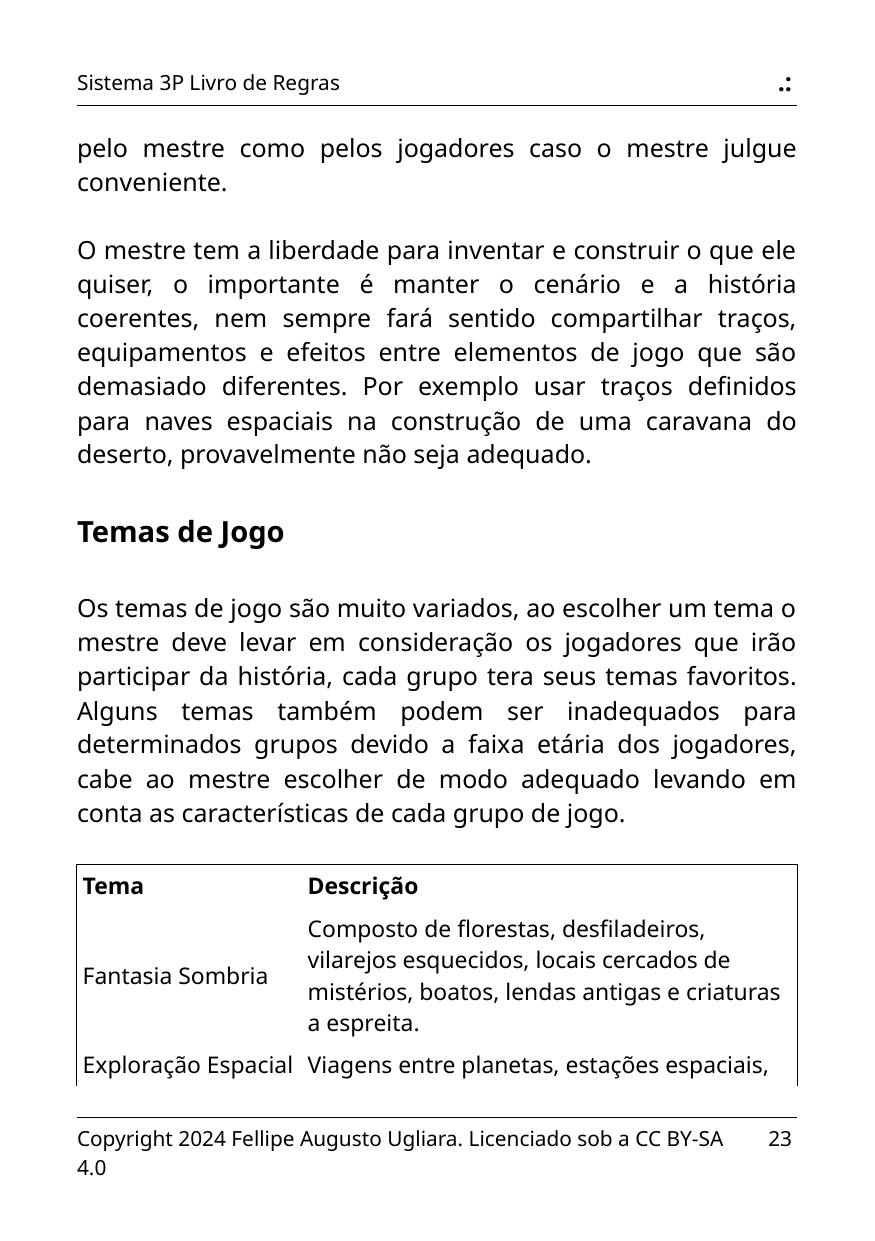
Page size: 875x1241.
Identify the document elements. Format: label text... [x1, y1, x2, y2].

subtitle Temas de Jogo [77, 511, 797, 551]
table_cell Fantasia Sombria [77, 907, 302, 1044]
table_cell Viagens entre planetas, estações espaciais, [302, 1044, 797, 1086]
table_header Tema [77, 865, 302, 907]
text Os temas de jogo são muito variados, ao escolher um tema o mestre deve levar em consideração os jogadores que irão participar da história, cada grupo tera seus temas favoritos. Alguns temas também podem ser inadequados para determinados grupos devido a faixa etária dos jogadores, cabe ao mestre escolher de modo adequado levando em conta as características de cada grupo de jogo. [77, 591, 797, 829]
text pelo mestre como pelos jogadores caso o mestre julgue conveniente. [77, 131, 797, 199]
table_header Descrição [302, 865, 797, 907]
table_cell Composto de florestas, desfiladeiros, vilarejos esquecidos, locais cercados de mistérios, boatos, lendas antigas e criaturas a espreita. [302, 907, 797, 1044]
text O mestre tem a liberdade para inventar e construir o que ele quiser, o importante é manter o cenário e a história coerentes, nem sempre fará sentido compartilhar traços, equipamentos e efeitos entre elementos de jogo que são demasiado diferentes. Por exemplo usar traços definidos para naves espaciais na construção de uma caravana do deserto, provavelmente não seja adequado. [77, 233, 797, 471]
table_cell Exploração Espacial [77, 1044, 302, 1086]
